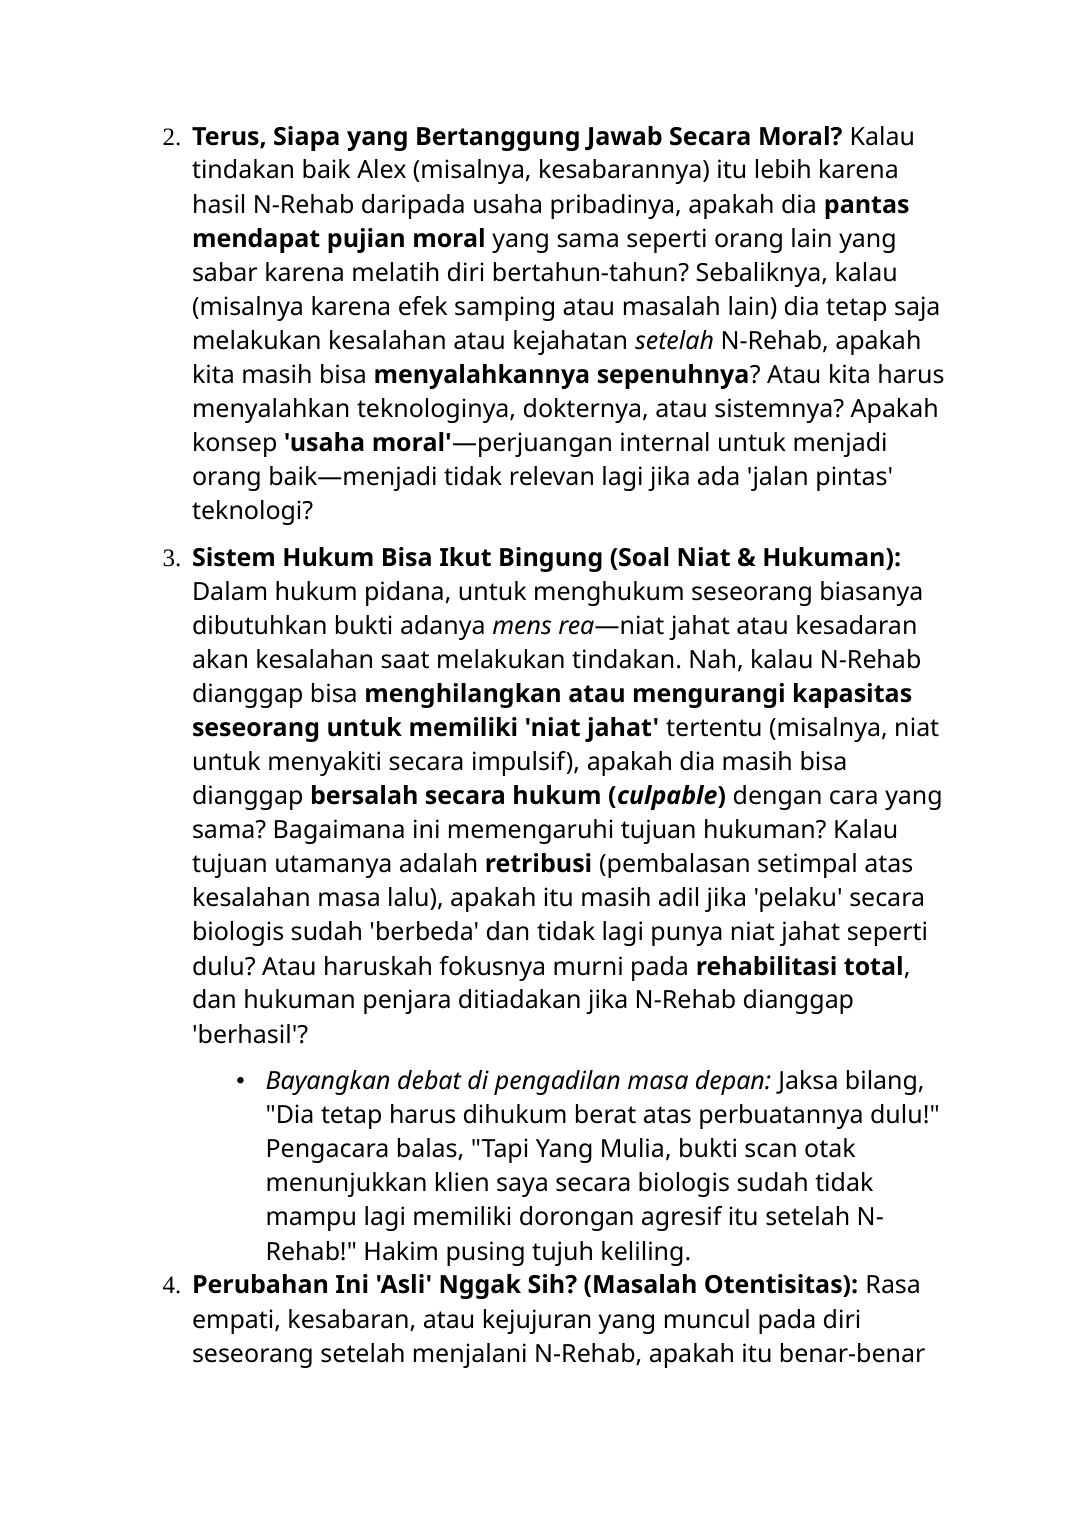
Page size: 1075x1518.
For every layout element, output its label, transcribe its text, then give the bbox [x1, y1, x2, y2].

list Perubahan Ini 'Asli' Nggak Sih? (Masalah Otentisitas): Rasa empati, kesabaran, atau kejujuran yang muncul pada diri seseorang setelah menjalani N-Rehab, apakah itu benar-benar [162, 1267, 957, 1369]
list Sistem Hukum Bisa Ikut Bingung (Soal Niat & Hukuman): Dalam hukum pidana, untuk menghukum seseorang biasanya dibutuhkan bukti adanya mens rea—niat jahat atau kesadaran akan kesalahan saat melakukan tindakan. Nah, kalau N-Rehab dianggap bisa menghilangkan atau mengurangi kapasitas seseorang untuk memiliki 'niat jahat' tertentu (misalnya, niat untuk menyakiti secara impulsif), apakah dia masih bisa dianggap bersalah secara hukum (culpable) dengan cara yang sama? Bagaimana ini memengaruhi tujuan hukuman? Kalau tujuan utamanya adalah retribusi (pembalasan setimpal atas kesalahan masa lalu), apakah itu masih adil jika 'pelaku' secara biologis sudah 'berbeda' dan tidak lagi punya niat jahat seperti dulu? Atau haruskah fokusnya murni pada rehabilitasi total, dan hukuman penjara ditiadakan jika N-Rehab dianggap 'berhasil'? [162, 539, 957, 1050]
list Terus, Siapa yang Bertanggung Jawab Secara Moral? Kalau tindakan baik Alex (misalnya, kesabarannya) itu lebih karena hasil N-Rehab daripada usaha pribadinya, apakah dia pantas mendapat pujian moral yang sama seperti orang lain yang sabar karena melatih diri bertahun-tahun? Sebaliknya, kalau (misalnya karena efek samping atau masalah lain) dia tetap saja melakukan kesalahan atau kejahatan setelah N-Rehab, apakah kita masih bisa menyalahkannya sepenuhnya? Atau kita harus menyalahkan teknologinya, dokternya, atau sistemnya? Apakah konsep 'usaha moral'—perjuangan internal untuk menjadi orang baik—menjadi tidak relevan lagi jika ada 'jalan pintas' teknologi? [162, 118, 957, 527]
list Bayangkan debat di pengadilan masa depan: Jaksa bilang, "Dia tetap harus dihukum berat atas perbuatannya dulu!" Pengacara balas, "Tapi Yang Mulia, bukti scan otak menunjukkan klien saya secara biologis sudah tidak mampu lagi memiliki dorongan agresif itu setelah N-Rehab!" Hakim pusing tujuh keliling. [236, 1063, 957, 1267]
